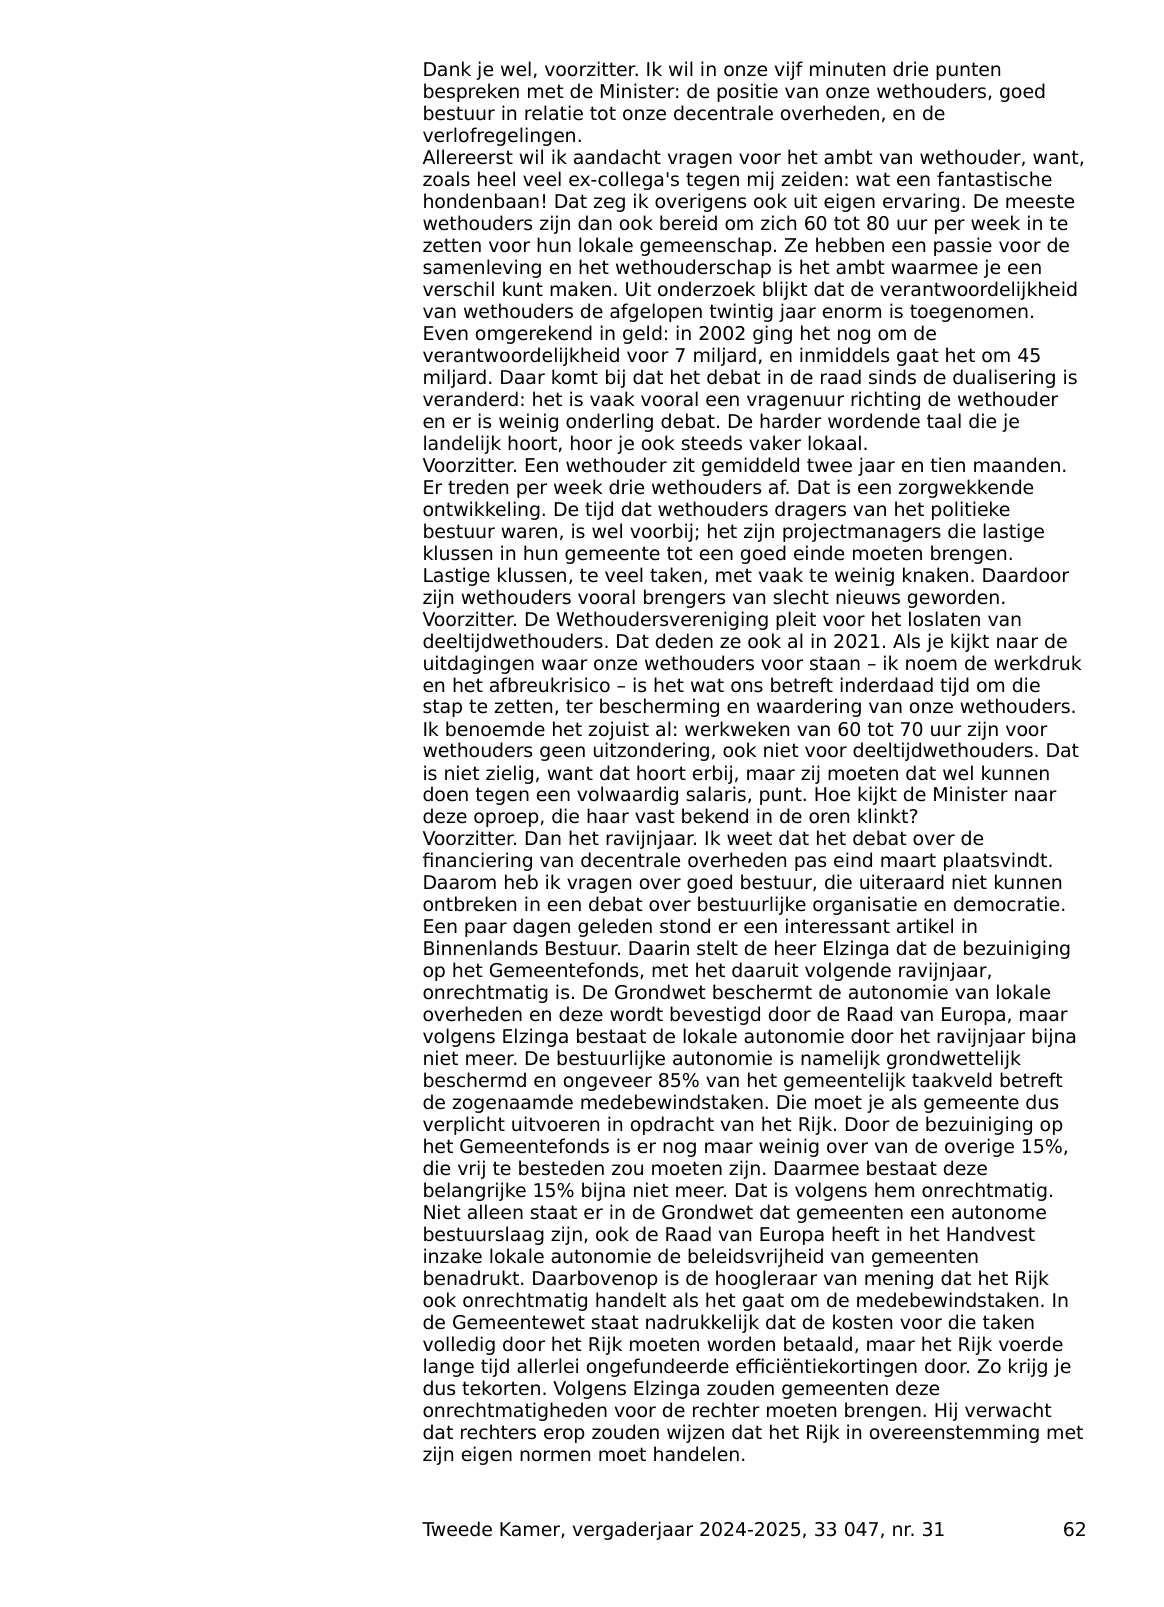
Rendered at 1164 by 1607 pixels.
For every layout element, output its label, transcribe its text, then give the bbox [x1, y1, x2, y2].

text Dank je wel, voorzitter. Ik wil in onze vijf minuten drie punten bespreken met de Minister: de positie van onze wethouders, goed bestuur in relatie tot onze decentrale overheden, en de verlofregelingen. [422, 59, 1087, 147]
text Voorzitter. Dan het ravijnjaar. Ik weet dat het debat over de financiering van decentrale overheden pas eind maart plaatsvindt. Daarom heb ik vragen over goed bestuur, die uiteraard niet kunnen ontbreken in een debat over bestuurlijke organisatie en democratie. Een paar dagen geleden stond er een interessant artikel in Binnenlands Bestuur. Daarin stelt de heer Elzinga dat de bezuiniging op het Gemeentefonds, met het daaruit volgende ravijnjaar, onrechtmatig is. De Grondwet beschermt de autonomie van lokale overheden en deze wordt bevestigd door de Raad van Europa, maar volgens Elzinga bestaat de lokale autonomie door het ravijnjaar bijna niet meer. De bestuurlijke autonomie is namelijk grondwettelijk beschermd en ongeveer 85% van het gemeentelijk taakveld betreft de zogenaamde medebewindstaken. Die moet je als gemeente dus verplicht uitvoeren in opdracht van het Rijk. Door de bezuiniging op het Gemeentefonds is er nog maar weinig over van de overige 15%, die vrij te besteden zou moeten zijn. Daarmee bestaat deze belangrijke 15% bijna niet meer. Dat is volgens hem onrechtmatig. [422, 828, 1087, 1202]
text Voorzitter. De Wethoudersvereniging pleit voor het loslaten van deeltijdwethouders. Dat deden ze ook al in 2021. Als je kijkt naar de uitdagingen waar onze wethouders voor staan – ik noem de werkdruk en het afbreukrisico – is het wat ons betreft inderdaad tijd om die stap te zetten, ter bescherming en waardering van onze wethouders. Ik benoemde het zojuist al: werkweken van 60 tot 70 uur zijn voor wethouders geen uitzondering, ook niet voor deeltijdwethouders. Dat is niet zielig, want dat hoort erbij, maar zij moeten dat wel kunnen doen tegen een volwaardig salaris, punt. Hoe kijkt de Minister naar deze oproep, die haar vast bekend in de oren klinkt? [422, 608, 1087, 828]
text Allereerst wil ik aandacht vragen voor het ambt van wethouder, want, zoals heel veel ex-collega's tegen mij zeiden: wat een fantastische hondenbaan! Dat zeg ik overigens ook uit eigen ervaring. De meeste wethouders zijn dan ook bereid om zich 60 tot 80 uur per week in te zetten voor hun lokale gemeenschap. Ze hebben een passie voor de samenleving en het wethouderschap is het ambt waarmee je een verschil kunt maken. Uit onderzoek blijkt dat de verantwoordelijkheid van wethouders de afgelopen twintig jaar enorm is toegenomen. Even omgerekend in geld: in 2002 ging het nog om de verantwoordelijkheid voor 7 miljard, en inmiddels gaat het om 45 miljard. Daar komt bij dat het debat in de raad sinds de dualisering is veranderd: het is vaak vooral een vragenuur richting de wethouder en er is weinig onderling debat. De harder wordende taal die je landelijk hoort, hoor je ook steeds vaker lokaal. [422, 147, 1087, 455]
text Voorzitter. Een wethouder zit gemiddeld twee jaar en tien maanden. Er treden per week drie wethouders af. Dat is een zorgwekkende ontwikkeling. De tijd dat wethouders dragers van het politieke bestuur waren, is wel voorbij; het zijn projectmanagers die lastige klussen in hun gemeente tot een goed einde moeten brengen. Lastige klussen, te veel taken, met vaak te weinig knaken. Daardoor zijn wethouders vooral brengers van slecht nieuws geworden. [422, 455, 1087, 608]
text Niet alleen staat er in de Grondwet dat gemeenten een autonome bestuurslaag zijn, ook de Raad van Europa heeft in het Handvest inzake lokale autonomie de beleidsvrijheid van gemeenten benadrukt. Daarbovenop is de hoogleraar van mening dat het Rijk ook onrechtmatig handelt als het gaat om de medebewindstaken. In de Gemeentewet staat nadrukkelijk dat de kosten voor die taken volledig door het Rijk moeten worden betaald, maar het Rijk voerde lange tijd allerlei ongefundeerde efficiëntiekortingen door. Zo krijg je dus tekorten. Volgens Elzinga zouden gemeenten deze onrechtmatigheden voor de rechter moeten brengen. Hij verwacht dat rechters erop zouden wijzen dat het Rijk in overeenstemming met zijn eigen normen moet handelen. [422, 1202, 1087, 1466]
